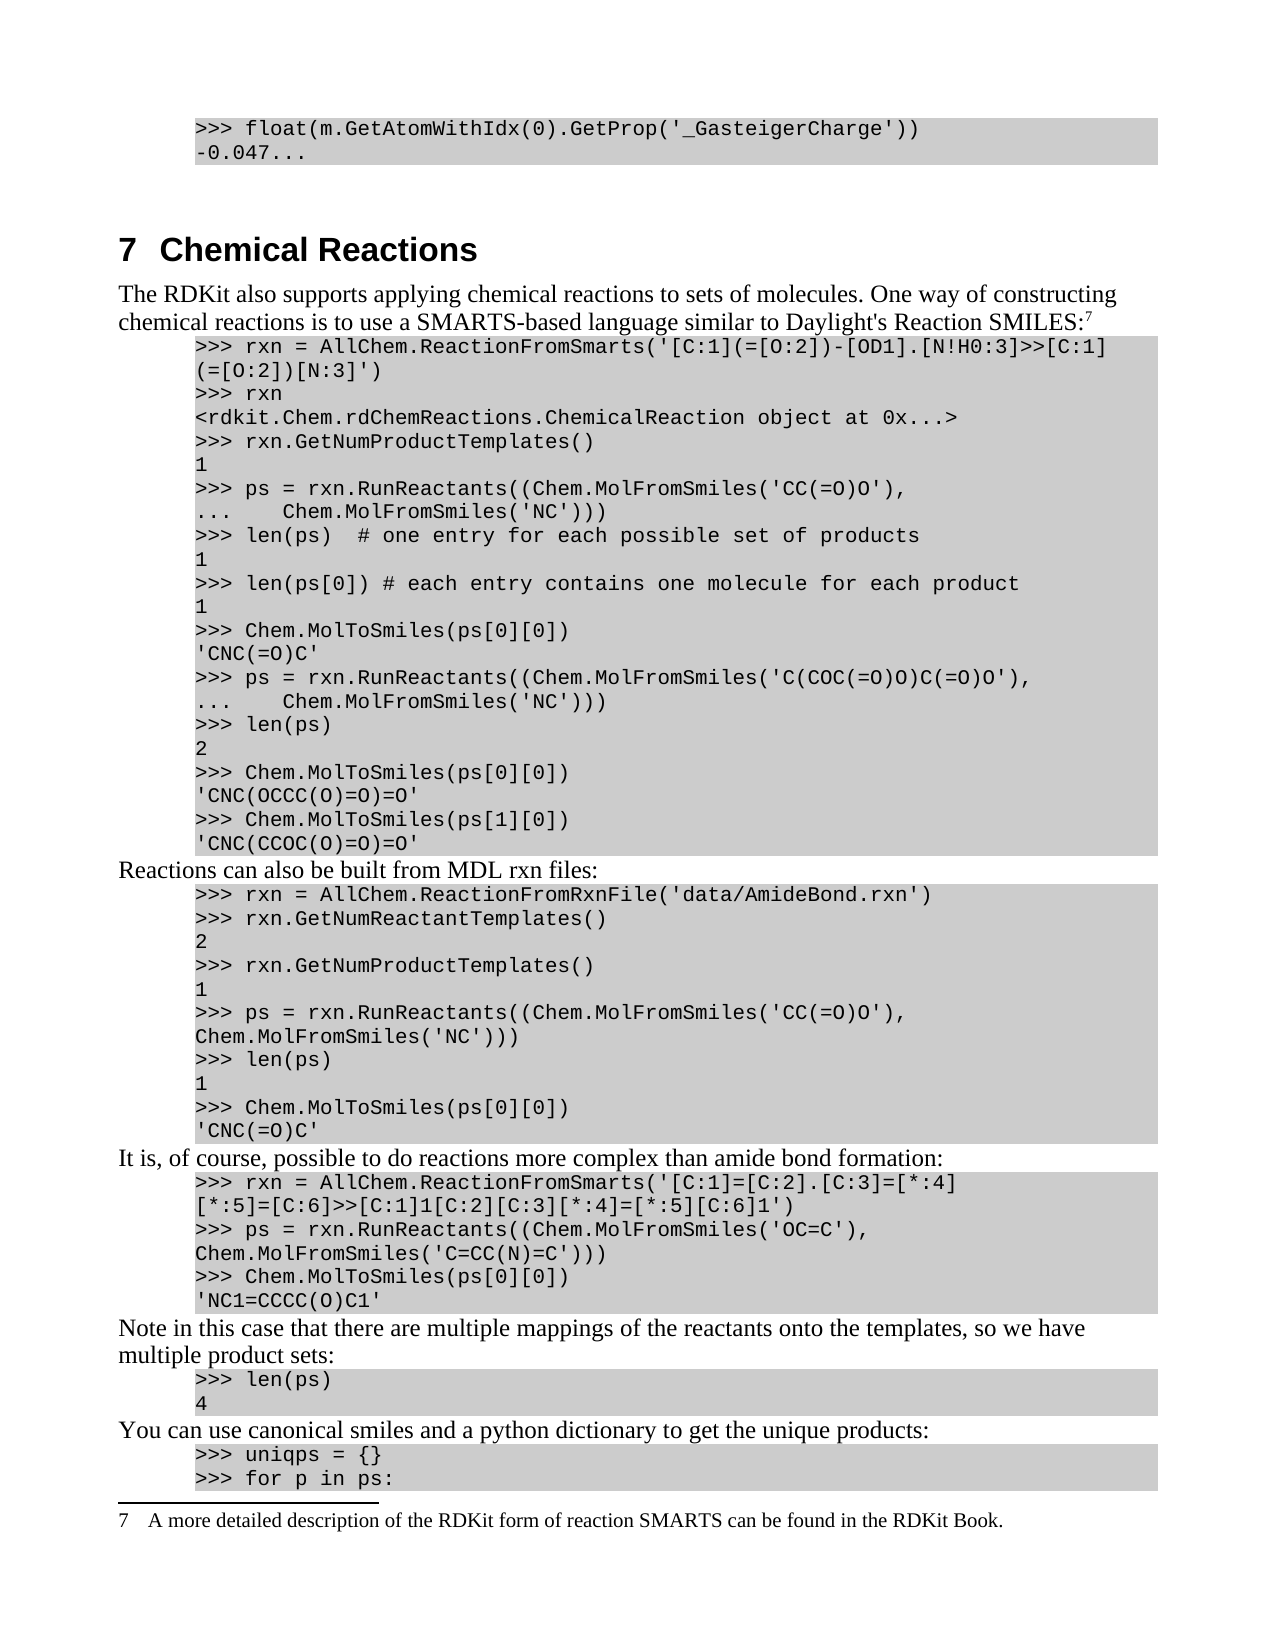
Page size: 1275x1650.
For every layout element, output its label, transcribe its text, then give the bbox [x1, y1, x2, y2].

text 'NC1=CCCC(O)C1' [195, 1290, 1158, 1314]
text 1 [195, 1073, 1158, 1097]
text >>> ps = rxn.RunReactants((Chem.MolFromSmiles('CC(=O)O'), [195, 478, 1158, 502]
text >>> len(ps) # one entry for each possible set of products [195, 525, 1158, 549]
text A more detailed description of the RDKit form of reaction SMARTS can be found in the RDKit Book. [118, 1509, 1157, 1532]
text 1 [195, 596, 1158, 620]
text 'CNC(=O)C' [195, 643, 1158, 667]
subtitle Chemical Reactions [118, 231, 1157, 268]
text >>> ps = rxn.RunReactants((Chem.MolFromSmiles('OC=C'), Chem.MolFromSmiles('C=CC(N)=C'))) [195, 1219, 1158, 1266]
text You can use canonical smiles and a python dictionary to get the unique products: [118, 1416, 1157, 1444]
text >>> rxn.GetNumProductTemplates() [195, 431, 1158, 454]
text >>> rxn = AllChem.ReactionFromSmarts('[C:1](=[O:2])-[OD1].[N!H0:3]>>[C:1](=[O:2])[N:3]') [195, 336, 1158, 383]
text >>> len(ps) [195, 1049, 1158, 1073]
text >>> Chem.MolToSmiles(ps[1][0]) [195, 809, 1158, 833]
text >>> for p in ps: [195, 1468, 1158, 1491]
text >>> len(ps) [195, 1369, 1158, 1393]
text 1 [195, 978, 1158, 1002]
text 'CNC(CCOC(O)=O)=O' [195, 833, 1158, 856]
text >>> rxn [195, 383, 1158, 407]
text 'CNC(OCCC(O)=O)=O' [195, 785, 1158, 809]
text >>> rxn.GetNumReactantTemplates() [195, 908, 1158, 931]
text >>> Chem.MolToSmiles(ps[0][0]) [195, 762, 1158, 785]
text It is, of course, possible to do reactions more complex than amide bond formation: [118, 1144, 1157, 1172]
text >>> rxn = AllChem.ReactionFromSmarts('[C:1]=[C:2].[C:3]=[*:4][*:5]=[C:6]>>[C:1]1[C:2][C:3][*:4]=[*:5][C:6]1') [195, 1172, 1158, 1219]
text ... Chem.MolFromSmiles('NC'))) [195, 502, 1158, 525]
text >>> len(ps) [195, 714, 1158, 738]
text 2 [195, 738, 1158, 762]
text 1 [195, 549, 1158, 572]
text >>> rxn.GetNumProductTemplates() [195, 955, 1158, 978]
text >>> Chem.MolToSmiles(ps[0][0]) [195, 1097, 1158, 1120]
text 1 [195, 454, 1158, 478]
text >>> ps = rxn.RunReactants((Chem.MolFromSmiles('CC(=O)O'), Chem.MolFromSmiles('NC'))) [195, 1002, 1158, 1049]
text >>> ps = rxn.RunReactants((Chem.MolFromSmiles('C(COC(=O)O)C(=O)O'), [195, 667, 1158, 691]
text -0.047... [195, 142, 1158, 165]
text 'CNC(=O)C' [195, 1120, 1158, 1144]
text >>> uniqps = {} [195, 1444, 1158, 1468]
text ... Chem.MolFromSmiles('NC'))) [195, 691, 1158, 714]
text The RDKit also supports applying chemical reactions to sets of molecules. One way of constructing chemical reactions is to use a SMARTS-based language similar to Daylight's Reaction SMILES: [118, 281, 1157, 336]
text >>> Chem.MolToSmiles(ps[0][0]) [195, 1266, 1158, 1290]
text 4 [195, 1393, 1158, 1416]
text >>> float(m.GetAtomWithIdx(0).GetProp('_GasteigerCharge')) [195, 118, 1158, 142]
text >>> rxn = AllChem.ReactionFromRxnFile('data/AmideBond.rxn') [195, 884, 1158, 908]
text <rdkit.Chem.rdChemReactions.ChemicalReaction object at 0x...> [195, 407, 1158, 431]
text Note in this case that there are multiple mappings of the reactants onto the templates, so we have multiple product sets: [118, 1314, 1157, 1369]
text 2 [195, 931, 1158, 955]
text >>> len(ps[0]) # each entry contains one molecule for each product [195, 572, 1158, 596]
text Reactions can also be built from MDL rxn files: [118, 856, 1157, 884]
text >>> Chem.MolToSmiles(ps[0][0]) [195, 620, 1158, 643]
